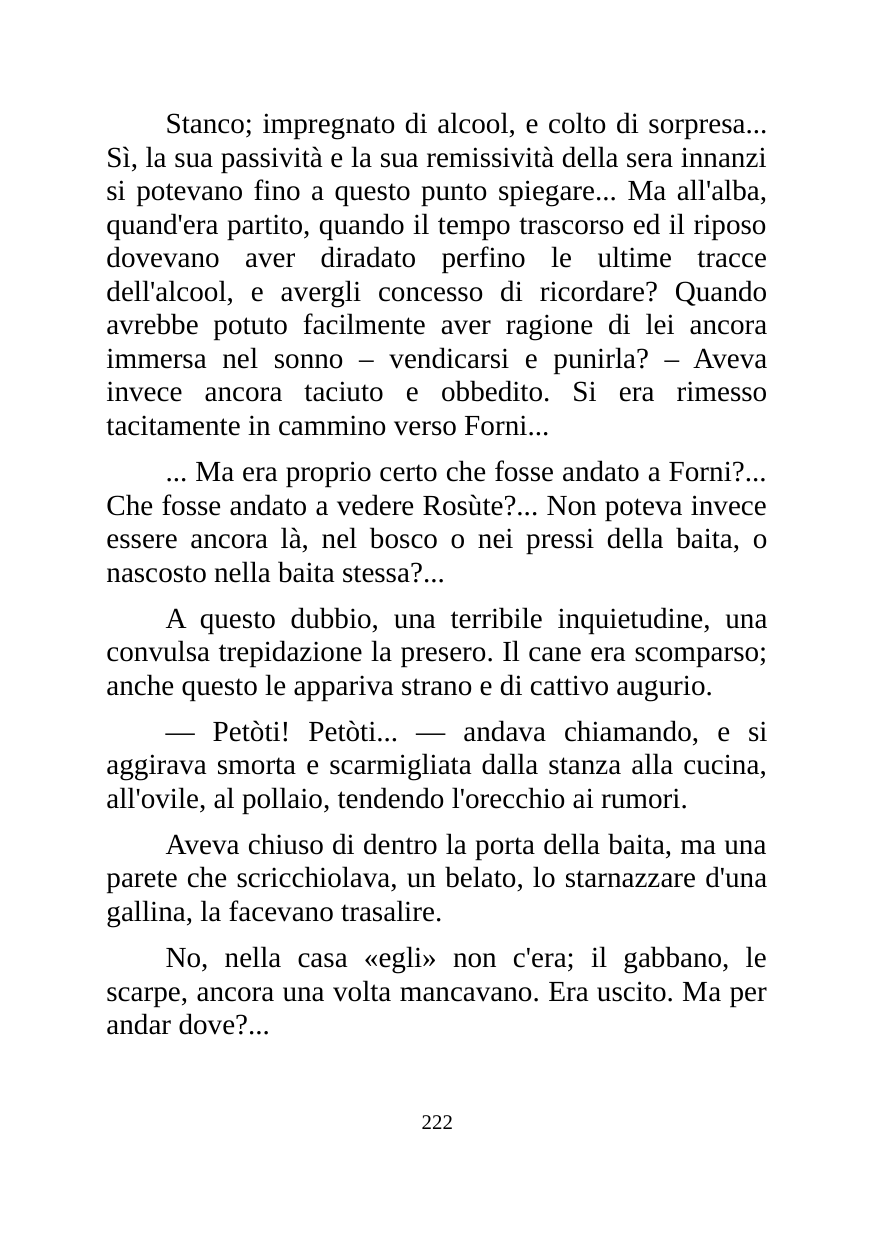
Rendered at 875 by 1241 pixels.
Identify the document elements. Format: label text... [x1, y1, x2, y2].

text ... Ma era proprio certo che fosse andato a Forni?... Che fosse andato a vedere Rosùte?... Non poteva invece essere ancora là, nel bosco o nei pressi della baita, o nascosto nella baita stessa?... [106, 454, 768, 588]
text Aveva chiuso di dentro la porta della baita, ma una parete che scricchiolava, un belato, lo starnazzare d'una gallina, la facevano trasalire. [106, 827, 768, 928]
text A questo dubbio, una terribile inquietudine, una convulsa trepidazione la presero. Il cane era scomparso; anche questo le appariva strano e di cattivo augurio. [106, 601, 768, 701]
text Stanco; impregnato di alcool, e colto di sorpresa... Sì, la sua passività e la sua remissività della sera innanzi si potevano fino a questo punto spiegare... Ma all'alba, quand'era partito, quando il tempo trascorso ed il riposo dovevano aver diradato perfino le ultime tracce dell'alcool, e avergli concesso di ricordare? Quando avrebbe potuto facilmente aver ragione di lei ancora immersa nel sonno – vendicarsi e punirla? – Aveva invece ancora taciuto e obbedito. Si era rimesso tacitamente in cammino verso Forni... [106, 106, 768, 442]
text No, nella casa «egli» non c'era; il gabbano, le scarpe, ancora una volta mancavano. Era uscito. Ma per andar dove?... [106, 940, 768, 1041]
text — Petòti! Petòti... — andava chiamando, e si aggirava smorta e scarmigliata dalla stanza alla cucina, all'ovile, al pollaio, tendendo l'orecchio ai rumori. [106, 714, 768, 814]
